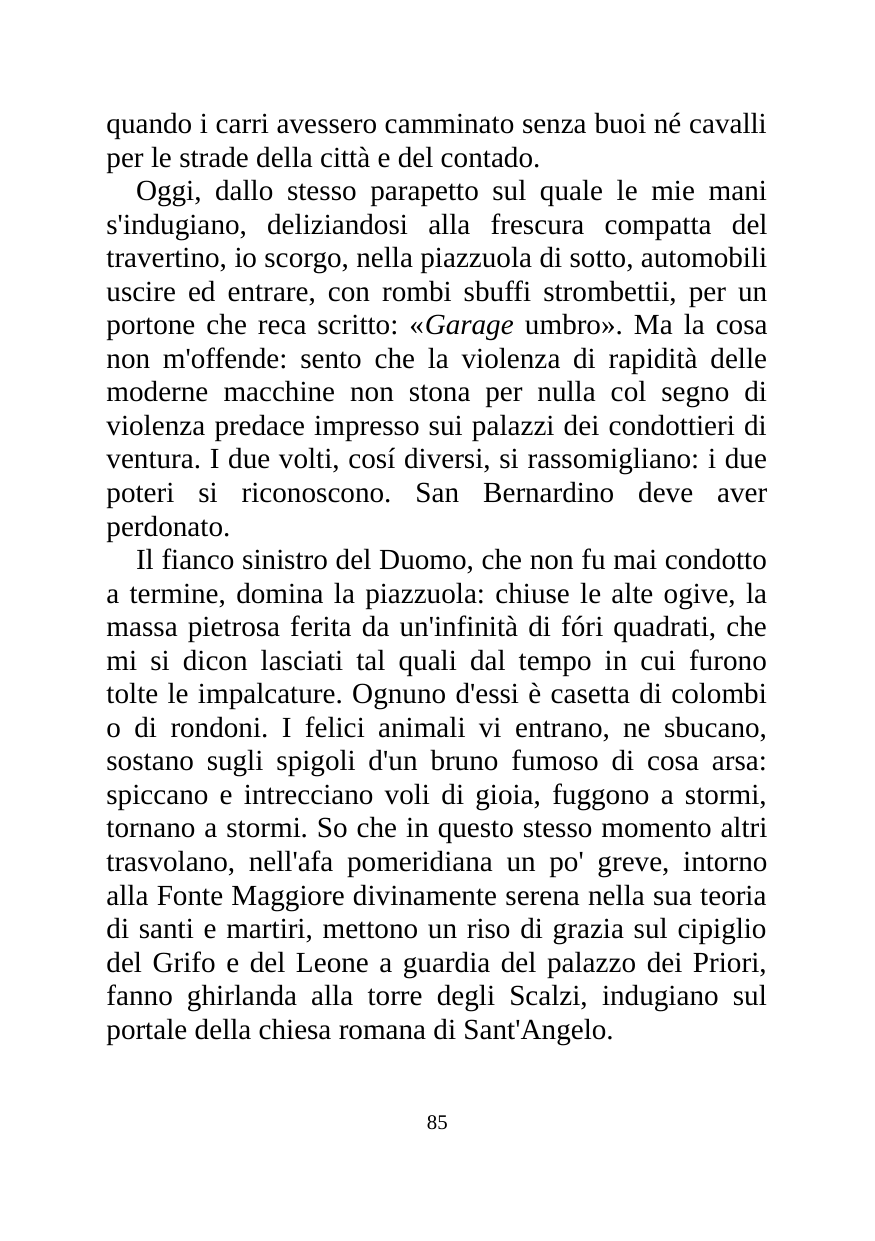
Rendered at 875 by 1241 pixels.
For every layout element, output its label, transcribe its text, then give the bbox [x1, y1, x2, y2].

text quando i carri avessero camminato senza buoi né cavalli per le strade della città e del contado. [106, 106, 768, 173]
text Oggi, dallo stesso parapetto sul quale le mie mani s'indugiano, deliziandosi alla frescura compatta del travertino, io scorgo, nella piazzuola di sotto, automobili uscire ed entrare, con rombi sbuffi strombettii, per un portone che reca scritto: «Garage umbro». Ma la cosa non m'offende: sento che la violenza di rapidità delle moderne macchine non stona per nulla col segno di violenza predace impresso sui palazzi dei condottieri di ventura. I due volti, cosí diversi, si rassomigliano: i due poteri si riconoscono. San Bernardino deve aver perdonato. [106, 173, 768, 542]
text Il fianco sinistro del Duomo, che non fu mai condotto a termine, domina la piazzuola: chiuse le alte ogive, la massa pietrosa ferita da un'infinità di fóri quadrati, che mi si dicon lasciati tal quali dal tempo in cui furono tolte le impalcature. Ognuno d'essi è casetta di colombi o di rondoni. I felici animali vi entrano, ne sbucano, sostano sugli spigoli d'un bruno fumoso di cosa arsa: spiccano e intrecciano voli di gioia, fuggono a stormi, tornano a stormi. So che in questo stesso momento altri trasvolano, nell'afa pomeridiana un po' greve, intorno alla Fonte Maggiore divinamente serena nella sua teoria di santi e martiri, mettono un riso di grazia sul cipiglio del Grifo e del Leone a guardia del palazzo dei Priori, fanno ghirlanda alla torre degli Scalzi, indugiano sul portale della chiesa romana di Sant'Angelo. [106, 542, 768, 1045]
